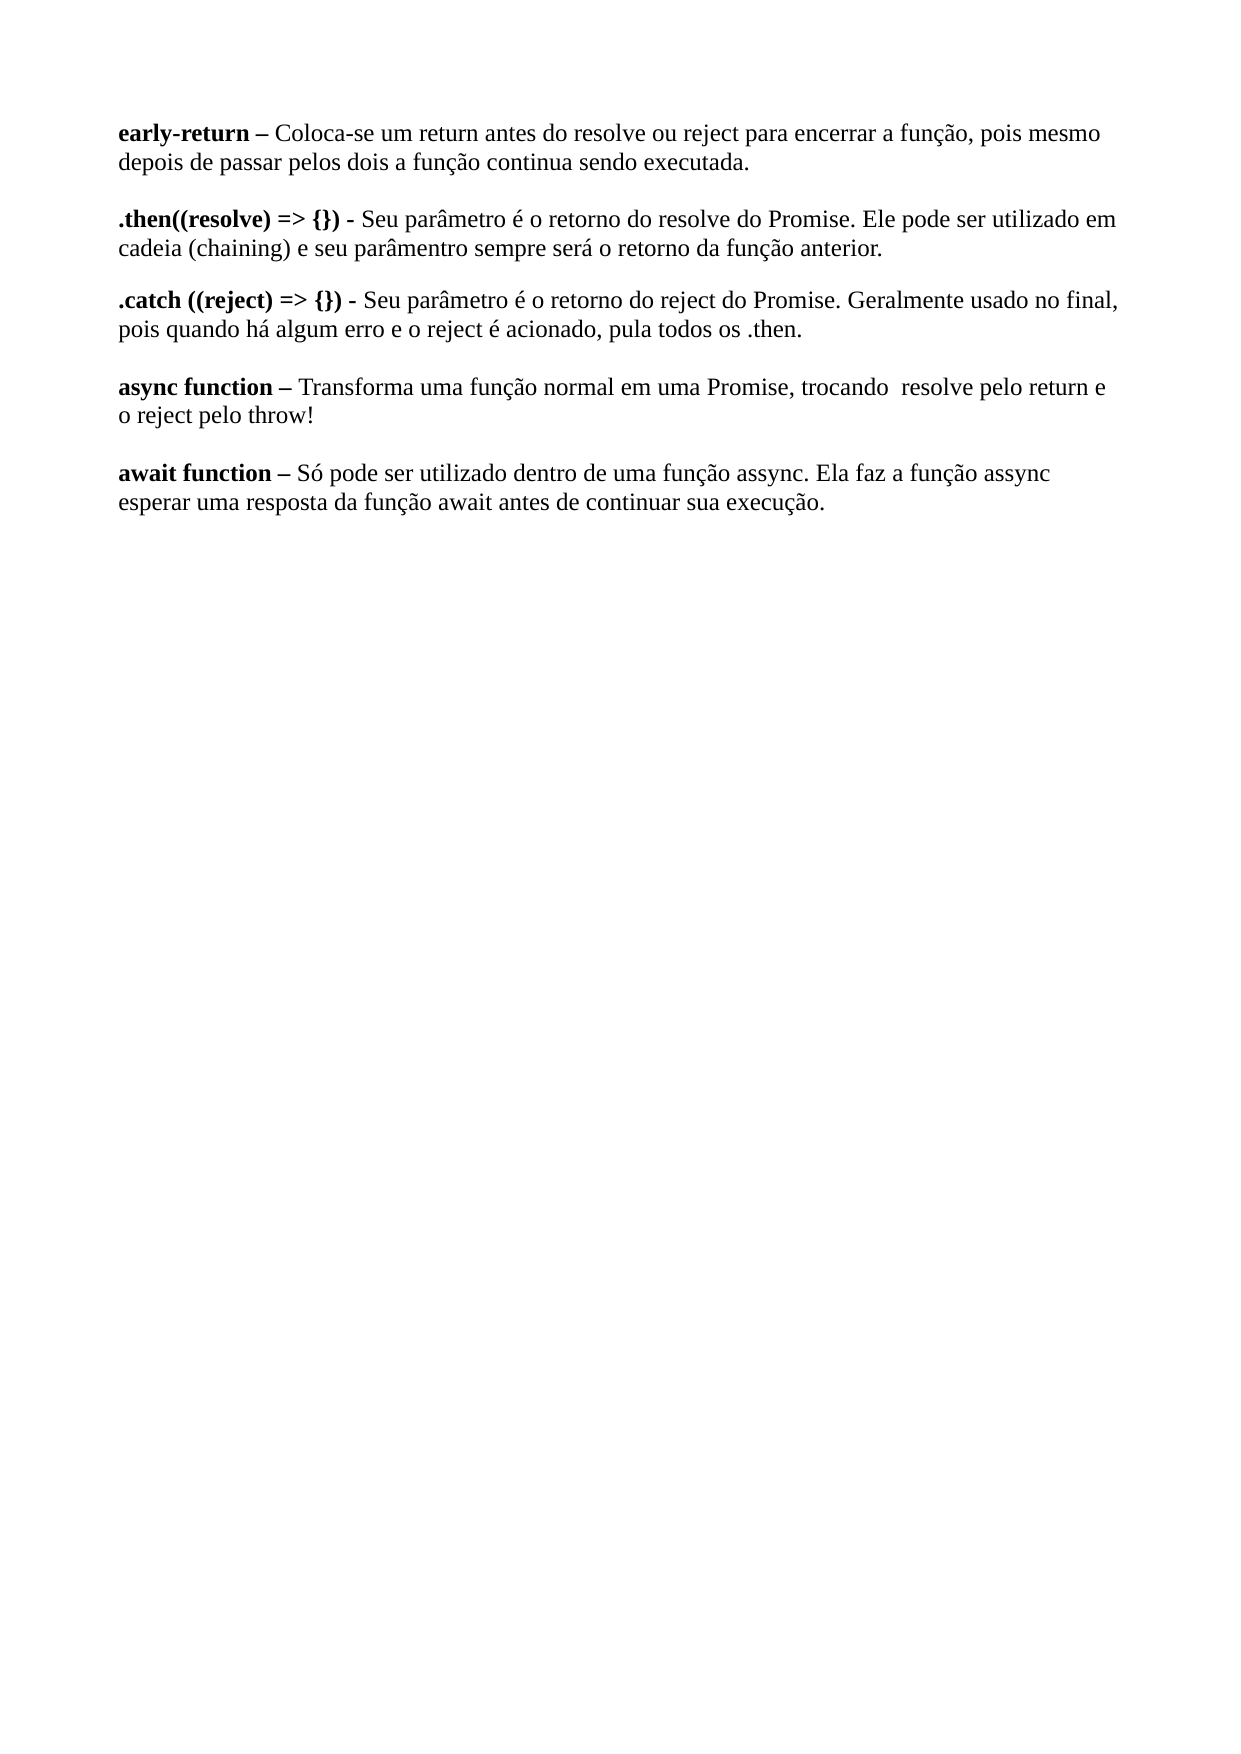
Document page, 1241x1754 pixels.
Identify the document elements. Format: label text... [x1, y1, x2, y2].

text await function – Só pode ser utilizado dentro de uma função assync. Ela faz a função assync esperar uma resposta da função await antes de continuar sua execução. [118, 458, 1122, 516]
text .then((resolve) => {}) - Seu parâmetro é o retorno do resolve do Promise. Ele pode ser utilizado em cadeia (chaining) e seu parâmentro sempre será o retorno da função anterior. [118, 204, 1122, 262]
text async function – Transforma uma função normal em uma Promise, trocando resolve pelo return e o reject pelo throw! [118, 372, 1122, 429]
text .catch ((reject) => {}) - Seu parâmetro é o retorno do reject do Promise. Geralmente usado no final, pois quando há algum erro e o reject é acionado, pula todos os .then. [118, 286, 1122, 343]
text early-return – Coloca-se um return antes do resolve ou reject para encerrar a função, pois mesmo depois de passar pelos dois a função continua sendo executada. [118, 118, 1122, 176]
